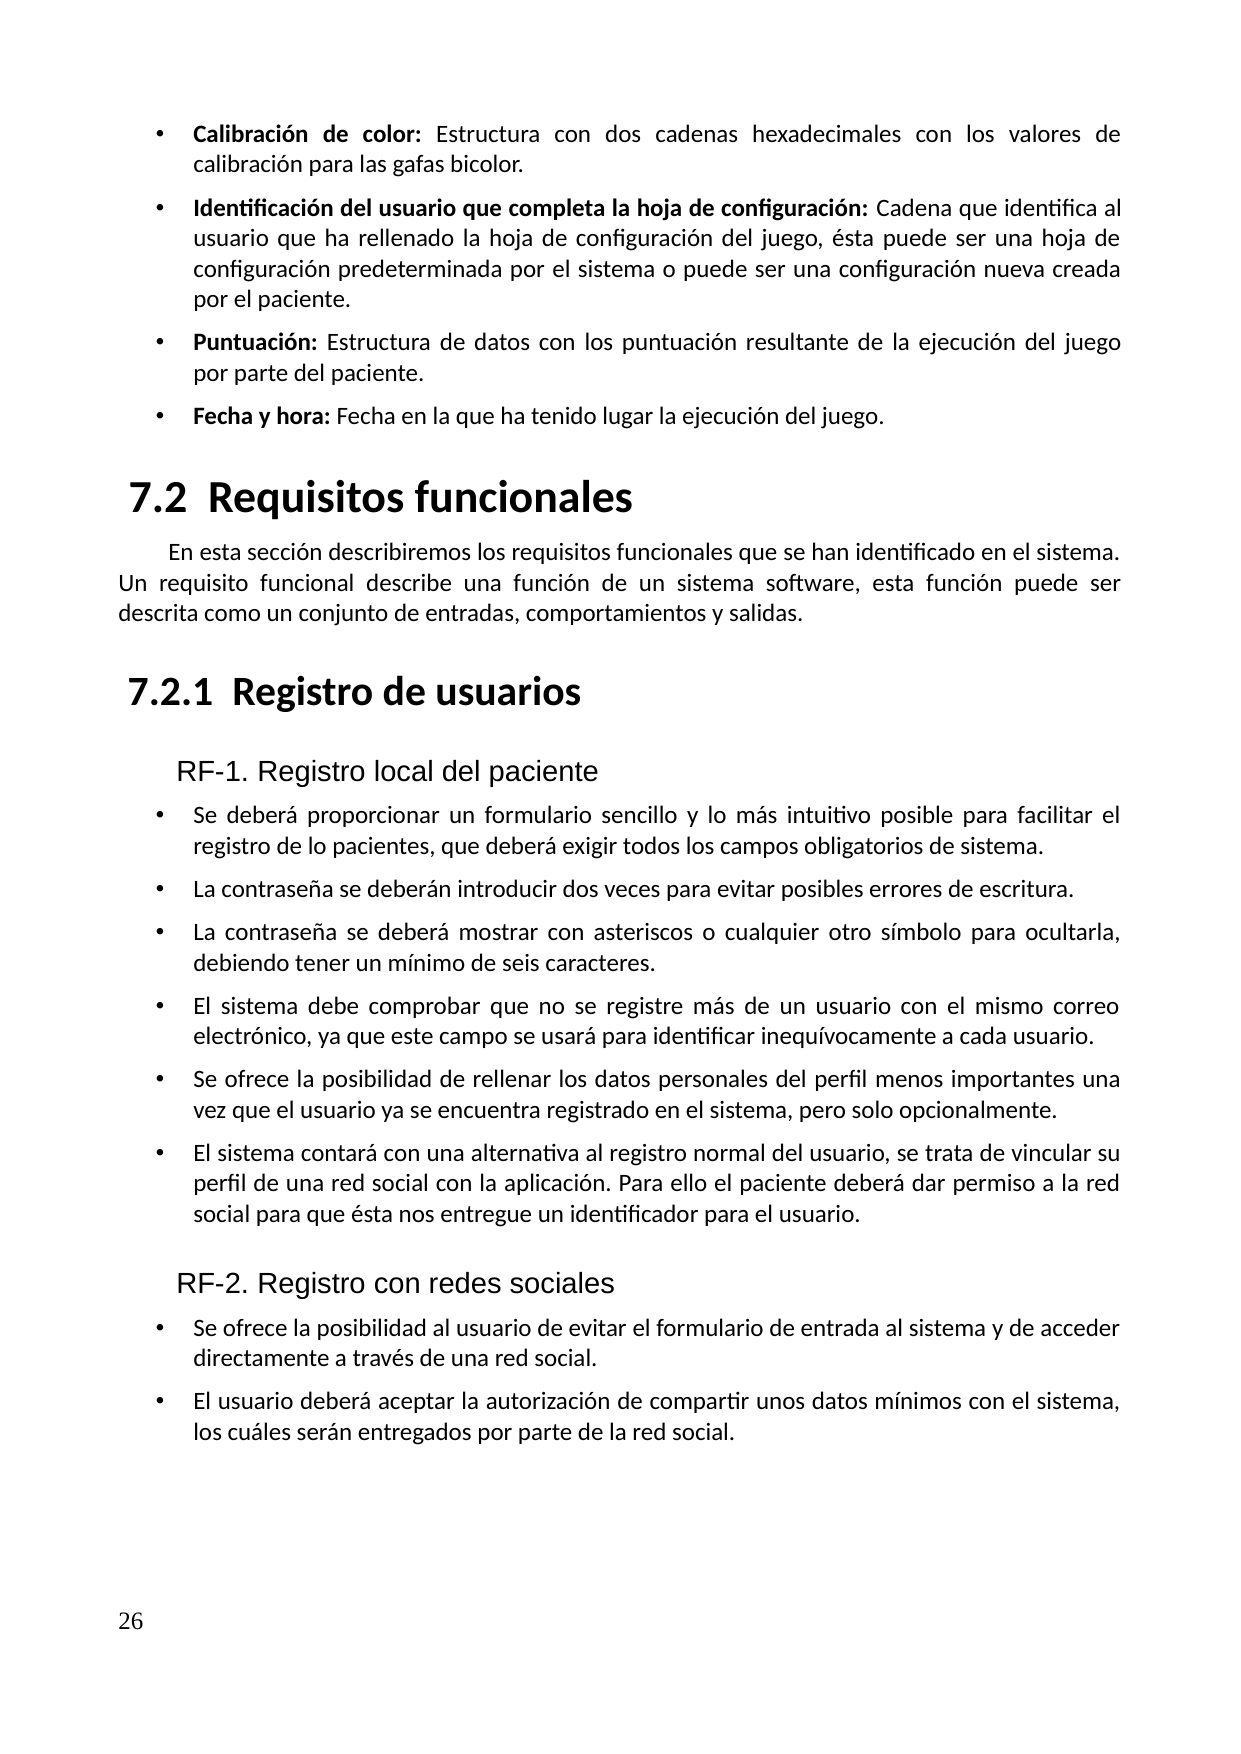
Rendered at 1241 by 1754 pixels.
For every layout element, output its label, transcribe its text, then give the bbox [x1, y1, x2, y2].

list Puntuación: Estructura de datos con los puntuación resultante de la ejecución del juego por parte del paciente. [156, 326, 1122, 387]
list La contraseña se deberán introducir dos veces para evitar posibles errores de escritura. [156, 873, 1122, 904]
list El sistema contará con una alternativa al registro normal del usuario, se trata de vincular su perfil de una red social con la aplicación. Para ello el paciente deberá dar permiso a la red social para que ésta nos entregue un identificador para el usuario. [156, 1137, 1122, 1228]
list Se deberá proporcionar un formulario sencillo y lo más intuitivo posible para facilitar el registro de lo pacientes, que deberá exigir todos los campos obligatorios de sistema. [156, 800, 1122, 861]
list Calibración de color: Estructura con dos cadenas hexadecimales con los valores de calibración para las gafas bicolor. [156, 118, 1122, 179]
list Se ofrece la posibilidad al usuario de evitar el formulario de entrada al sistema y de acceder directamente a través de una red social. [156, 1312, 1122, 1373]
list El usuario deberá aceptar la autorización de compartir unos datos mínimos con el sistema, los cuáles serán entregados por parte de la red social. [156, 1386, 1122, 1447]
list La contraseña se deberá mostrar con asteriscos o cualquier otro símbolo para ocultarla, debiendo tener un mínimo de seis caracteres. [156, 916, 1122, 977]
subtitle Registro de usuarios [118, 665, 1122, 716]
list Identificación del usuario que completa la hoja de configuración: Cadena que identifica al usuario que ha rellenado la hoja de configuración del juego, ésta puede ser una hoja de configuración predeterminada por el sistema o puede ser una configuración nueva creada por el paciente. [156, 192, 1122, 314]
list Se ofrece la posibilidad de rellenar los datos personales del perfil menos importantes una vez que el usuario ya se encuentra registrado en el sistema, pero solo opcionalmente. [156, 1063, 1122, 1124]
subtitle Registro con redes sociales [176, 1266, 1122, 1299]
text En esta sección describiremos los requisitos funcionales que se han identificado en el sistema. Un requisito funcional describe una función de un sistema software, esta función puede ser descrita como un conjunto de entradas, comportamientos y salidas. [118, 536, 1122, 628]
subtitle Requisitos funcionales [118, 468, 1122, 524]
list Fecha y hora: Fecha en la que ha tenido lugar la ejecución del juego. [156, 400, 1122, 430]
subtitle Registro local del paciente [176, 754, 1122, 787]
list El sistema debe comprobar que no se registre más de un usuario con el mismo correo electrónico, ya que este campo se usará para identificar inequívocamente a cada usuario. [156, 990, 1122, 1051]
